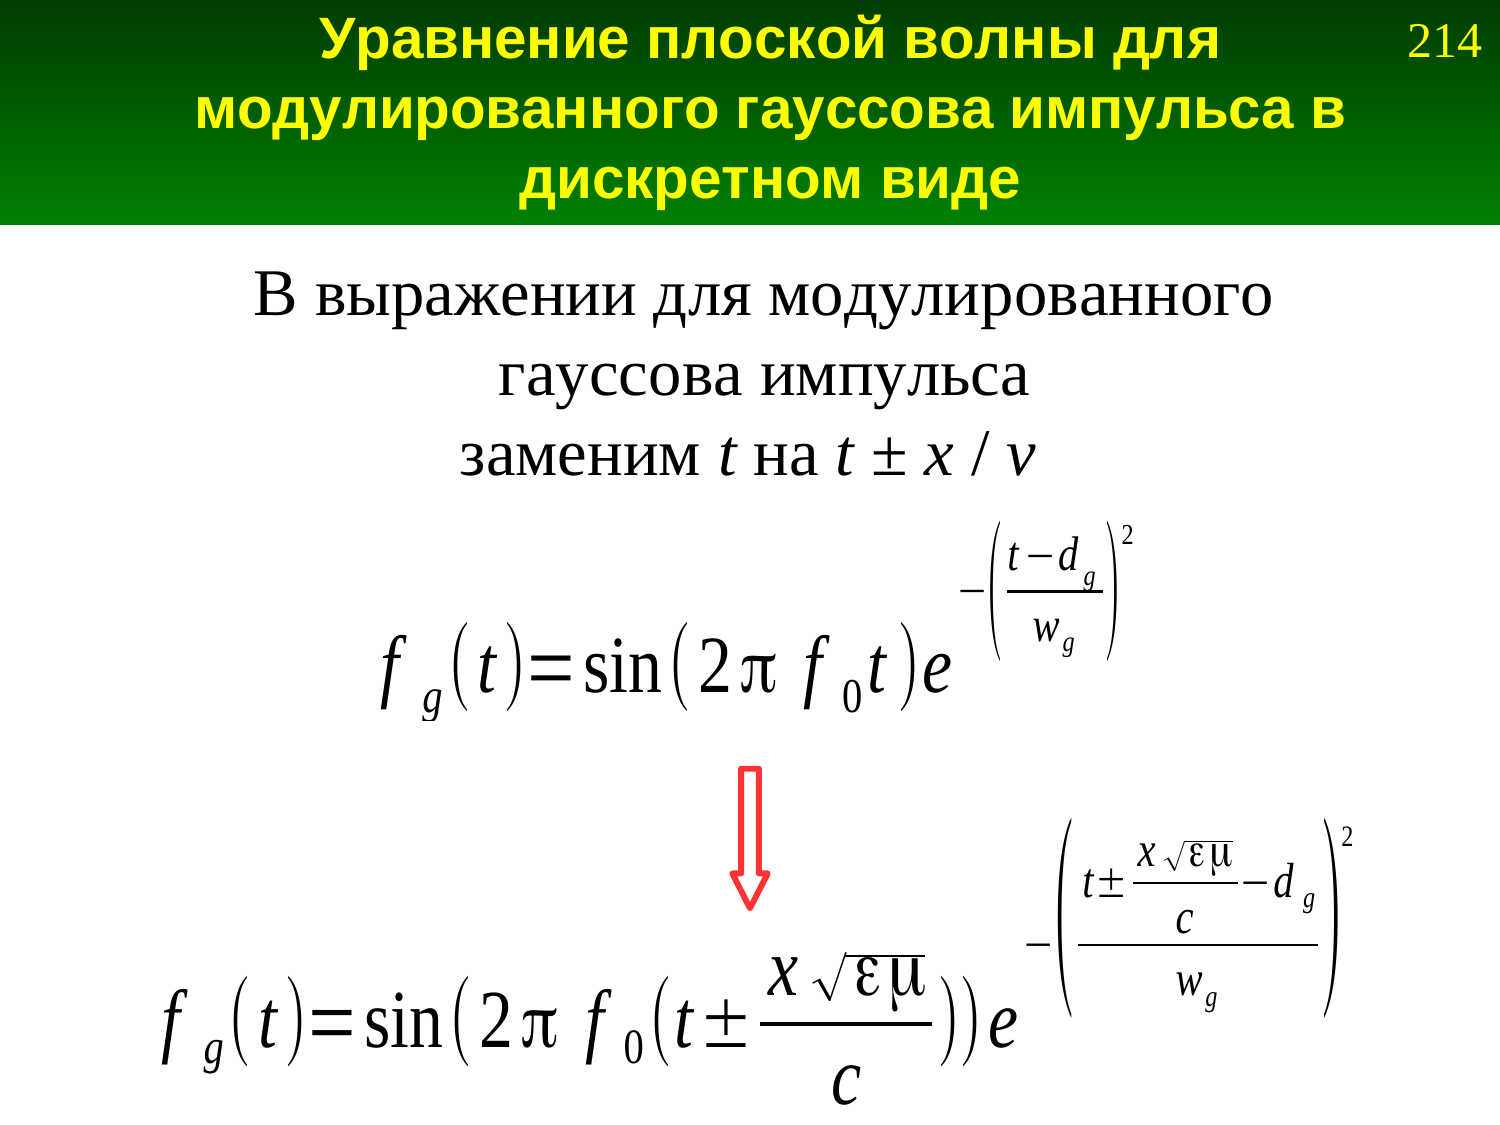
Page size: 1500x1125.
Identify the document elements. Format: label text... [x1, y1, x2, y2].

title Уравнение плоской волны для модулированного гауссова импульса в дискретном виде [100, 0, 1441, 219]
chart [131, 814, 1369, 1121]
text_box В выражении для модулированного гауссова импульса заменим t на t ± x / v [239, 241, 1291, 497]
chart [738, 814, 762, 899]
chart [350, 519, 1150, 721]
